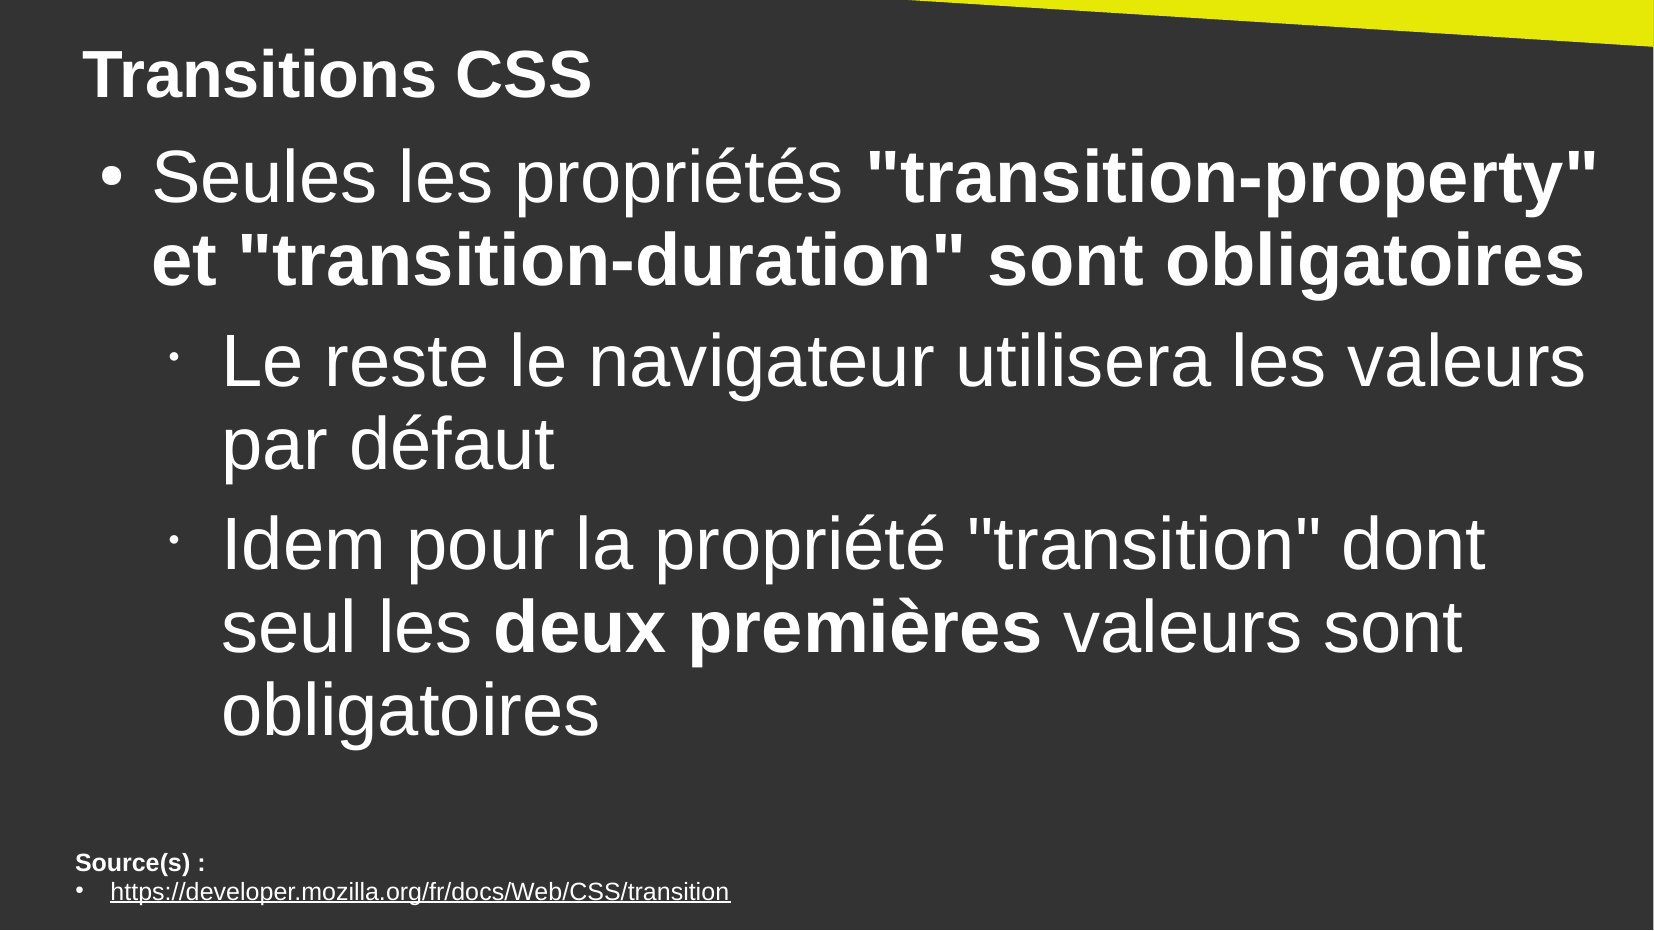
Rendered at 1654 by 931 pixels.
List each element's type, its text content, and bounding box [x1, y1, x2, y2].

list Seules les propriétés "transition-property" et "transition-duration" sont obligatoires Le reste le navigateur utilisera les valeurs par défaut Idem pour la propriété "transition" dont seul les deux premières valeurs sont obligatoires [80, 135, 1620, 756]
text_box [908, 0, 1654, 47]
text_box Source(s) : https://developer.mozilla.org/fr/docs/Web/CSS/transition [60, 841, 1546, 931]
title Transitions CSS [82, 37, 1571, 114]
